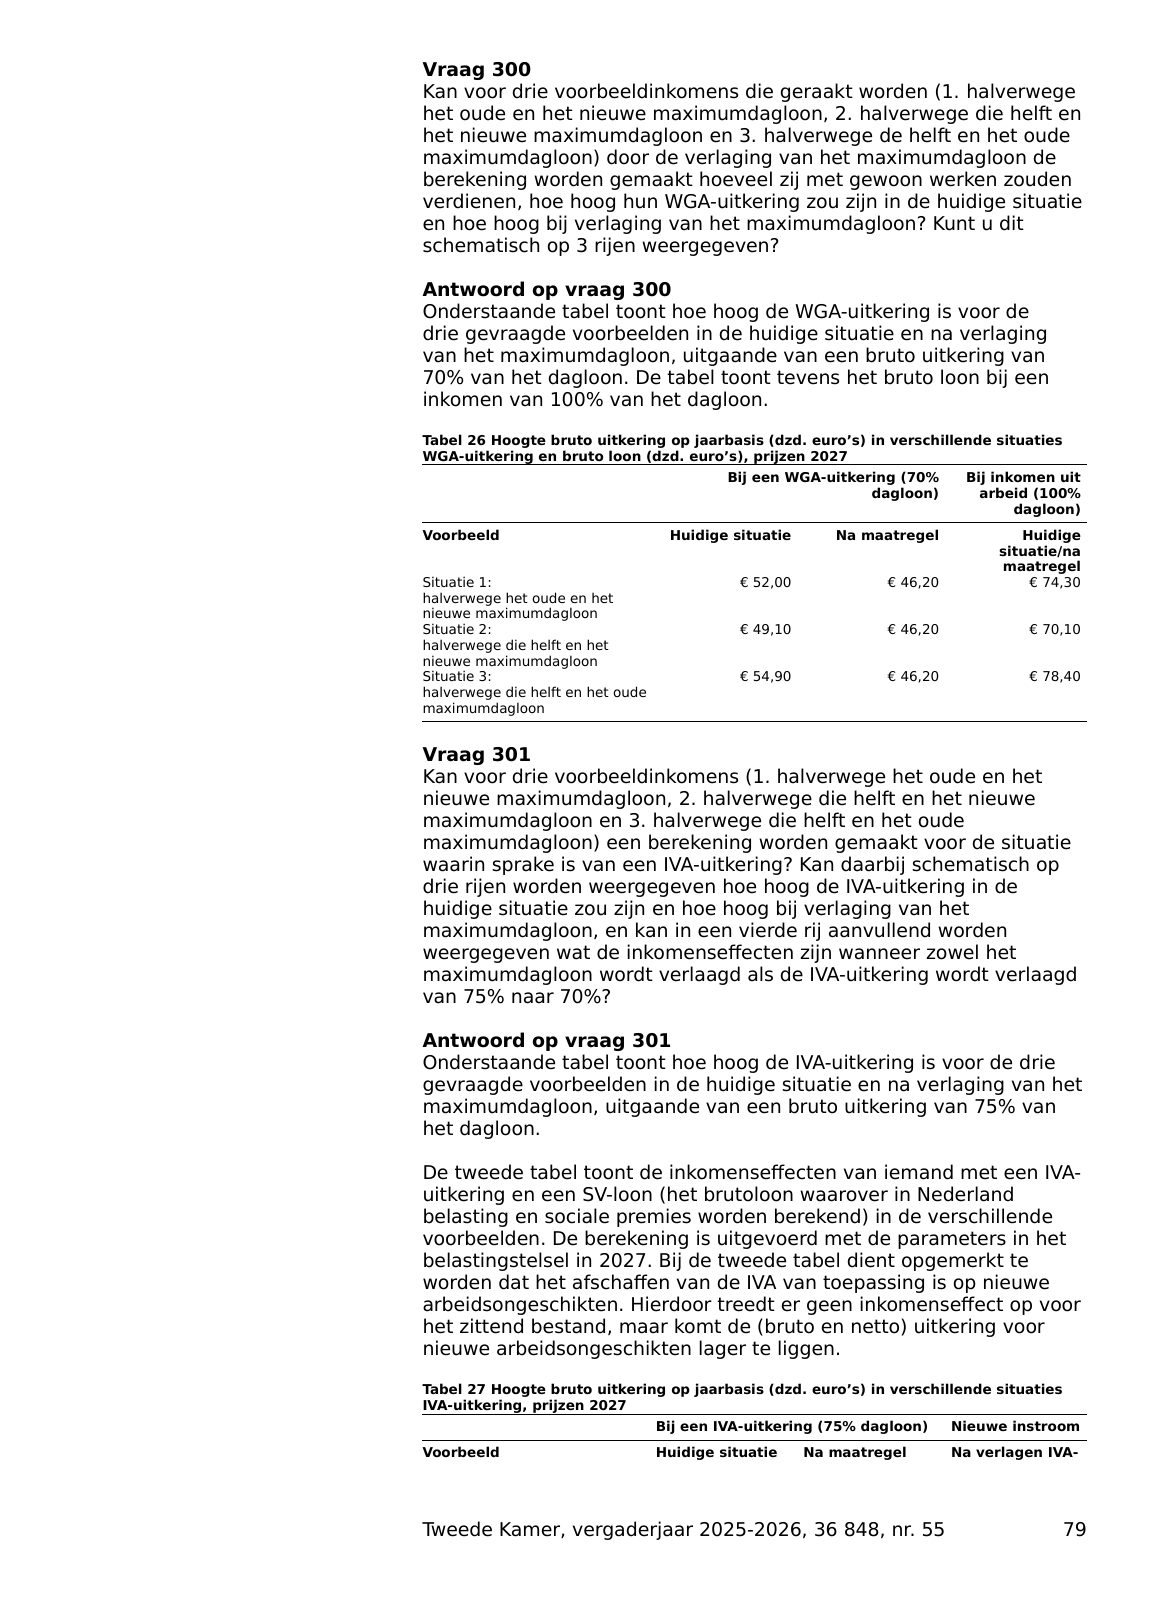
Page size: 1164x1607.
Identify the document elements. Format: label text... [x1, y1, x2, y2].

table_cell € 54,90 [650, 669, 797, 685]
table_cell halverwege het oude en het nieuwe maximumdagloon [422, 591, 649, 622]
table_cell Situatie 3: [422, 669, 649, 685]
table_cell [945, 638, 1087, 669]
table_cell Huidige situatie/na maatregel [945, 523, 1087, 575]
text Kan voor drie voorbeeldinkomens (1. halverwege het oude en het nieuwe maximumdagloon, 2. halverwege die helft en het nieuwe maximumdagloon en 3. halverwege die helft en het oude maximumdagloon) een berekening worden gemaakt voor de situatie waarin sprake is van een IVA-uitkering? Kan daarbij schematisch op drie rijen worden weergegeven hoe hoog de IVA-uitkering in de huidige situatie zou zijn en hoe hoog bij verlaging van het maximumdagloon, en kan in een vierde rij aanvullend worden weergegeven wat de inkomenseffecten zijn wanneer zowel het maximumdagloon wordt verlaagd als de IVA-uitkering wordt verlaagd van 75% naar 70%? [422, 766, 1087, 1008]
table_cell Na maatregel [797, 523, 945, 575]
table_cell € 52,00 [650, 575, 797, 591]
table_cell € 74,30 [945, 575, 1087, 591]
table_cell Bij een WGA-uitkering (70% dagloon) [650, 465, 945, 522]
text Vraag 301 [422, 744, 1087, 766]
table_cell € 46,20 [797, 669, 945, 685]
table_cell Nieuwe instroom [945, 1415, 1087, 1439]
table_cell Voorbeeld [422, 523, 649, 575]
table_cell Na maatregel [797, 1441, 945, 1461]
table_cell Bij inkomen uit arbeid (100% dagloon) [945, 465, 1087, 522]
table_cell Huidige situatie [650, 1441, 797, 1461]
table_cell Bij een IVA-uitkering (75% dagloon) [650, 1415, 945, 1439]
text Vraag 300 [422, 59, 1087, 81]
table_cell [945, 591, 1087, 622]
table_header Tabel 27 Hoogte bruto uitkering op jaarbasis (dzd. euro’s) in verschillende situaties IVA-uitkering, prijzen 2027 [422, 1382, 1087, 1413]
table_cell [650, 638, 797, 669]
text Kan voor drie voorbeeldinkomens die geraakt worden (1. halverwege het oude en het nieuwe maximumdagloon, 2. halverwege die helft en het nieuwe maximumdagloon en 3. halverwege de helft en het oude maximumdagloon) door de verlaging van het maximumdagloon de berekening worden gemaakt hoeveel zij met gewoon werken zouden verdienen, hoe hoog hun WGA-uitkering zou zijn in de huidige situatie en hoe hoog bij verlaging van het maximumdagloon? Kunt u dit schematisch op 3 rijen weergegeven? [422, 81, 1087, 257]
text Onderstaande tabel toont hoe hoog de IVA-uitkering is voor de drie gevraagde voorbeelden in de huidige situatie en na verlaging van het maximumdagloon, uitgaande van een bruto uitkering van 75% van het dagloon. [422, 1052, 1087, 1140]
table_cell [422, 1415, 649, 1439]
table_cell [650, 591, 797, 622]
table_cell Voorbeeld [422, 1441, 649, 1461]
table_cell [945, 685, 1087, 721]
table_cell Situatie 1: [422, 575, 649, 591]
table_header Tabel 26 Hoogte bruto uitkering op jaarbasis (dzd. euro’s) in verschillende situaties WGA-uitkering en bruto loon (dzd. euro’s), prijzen 2027 [422, 433, 1087, 464]
table_cell [797, 685, 945, 721]
table_cell [797, 591, 945, 622]
table_cell € 78,40 [945, 669, 1087, 685]
table_cell € 49,10 [650, 622, 797, 638]
table_cell [422, 465, 649, 522]
table_cell € 46,20 [797, 622, 945, 638]
text Antwoord op vraag 301 [422, 1030, 1087, 1052]
table_cell € 70,10 [945, 622, 1087, 638]
table_cell [650, 685, 797, 721]
table_cell Huidige situatie [650, 523, 797, 575]
table_cell Situatie 2: [422, 622, 649, 638]
table_cell halverwege die helft en het oude maximumdagloon [422, 685, 649, 721]
table_cell halverwege die helft en het nieuwe maximumdagloon [422, 638, 649, 669]
table_cell [797, 638, 945, 669]
text De tweede tabel toont de inkomenseffecten van iemand met een IVA-uitkering en een SV-loon (het brutoloon waarover in Nederland belasting en sociale premies worden berekend) in de verschillende voorbeelden. De berekening is uitgevoerd met de parameters in het belastingstelsel in 2027. Bij de tweede tabel dient opgemerkt te worden dat het afschaffen van de IVA van toepassing is op nieuwe arbeidsongeschikten. Hierdoor treedt er geen inkomenseffect op voor het zittend bestand, maar komt de (bruto en netto) uitkering voor nieuwe arbeidsongeschikten lager te liggen. [422, 1162, 1087, 1360]
table_cell € 46,20 [797, 575, 945, 591]
table_cell Na verlagen IVA- [945, 1441, 1087, 1461]
text Onderstaande tabel toont hoe hoog de WGA-uitkering is voor de drie gevraagde voorbeelden in de huidige situatie en na verlaging van het maximumdagloon, uitgaande van een bruto uitkering van 70% van het dagloon. De tabel toont tevens het bruto loon bij een inkomen van 100% van het dagloon. [422, 301, 1087, 411]
text Antwoord op vraag 300 [422, 279, 1087, 301]
